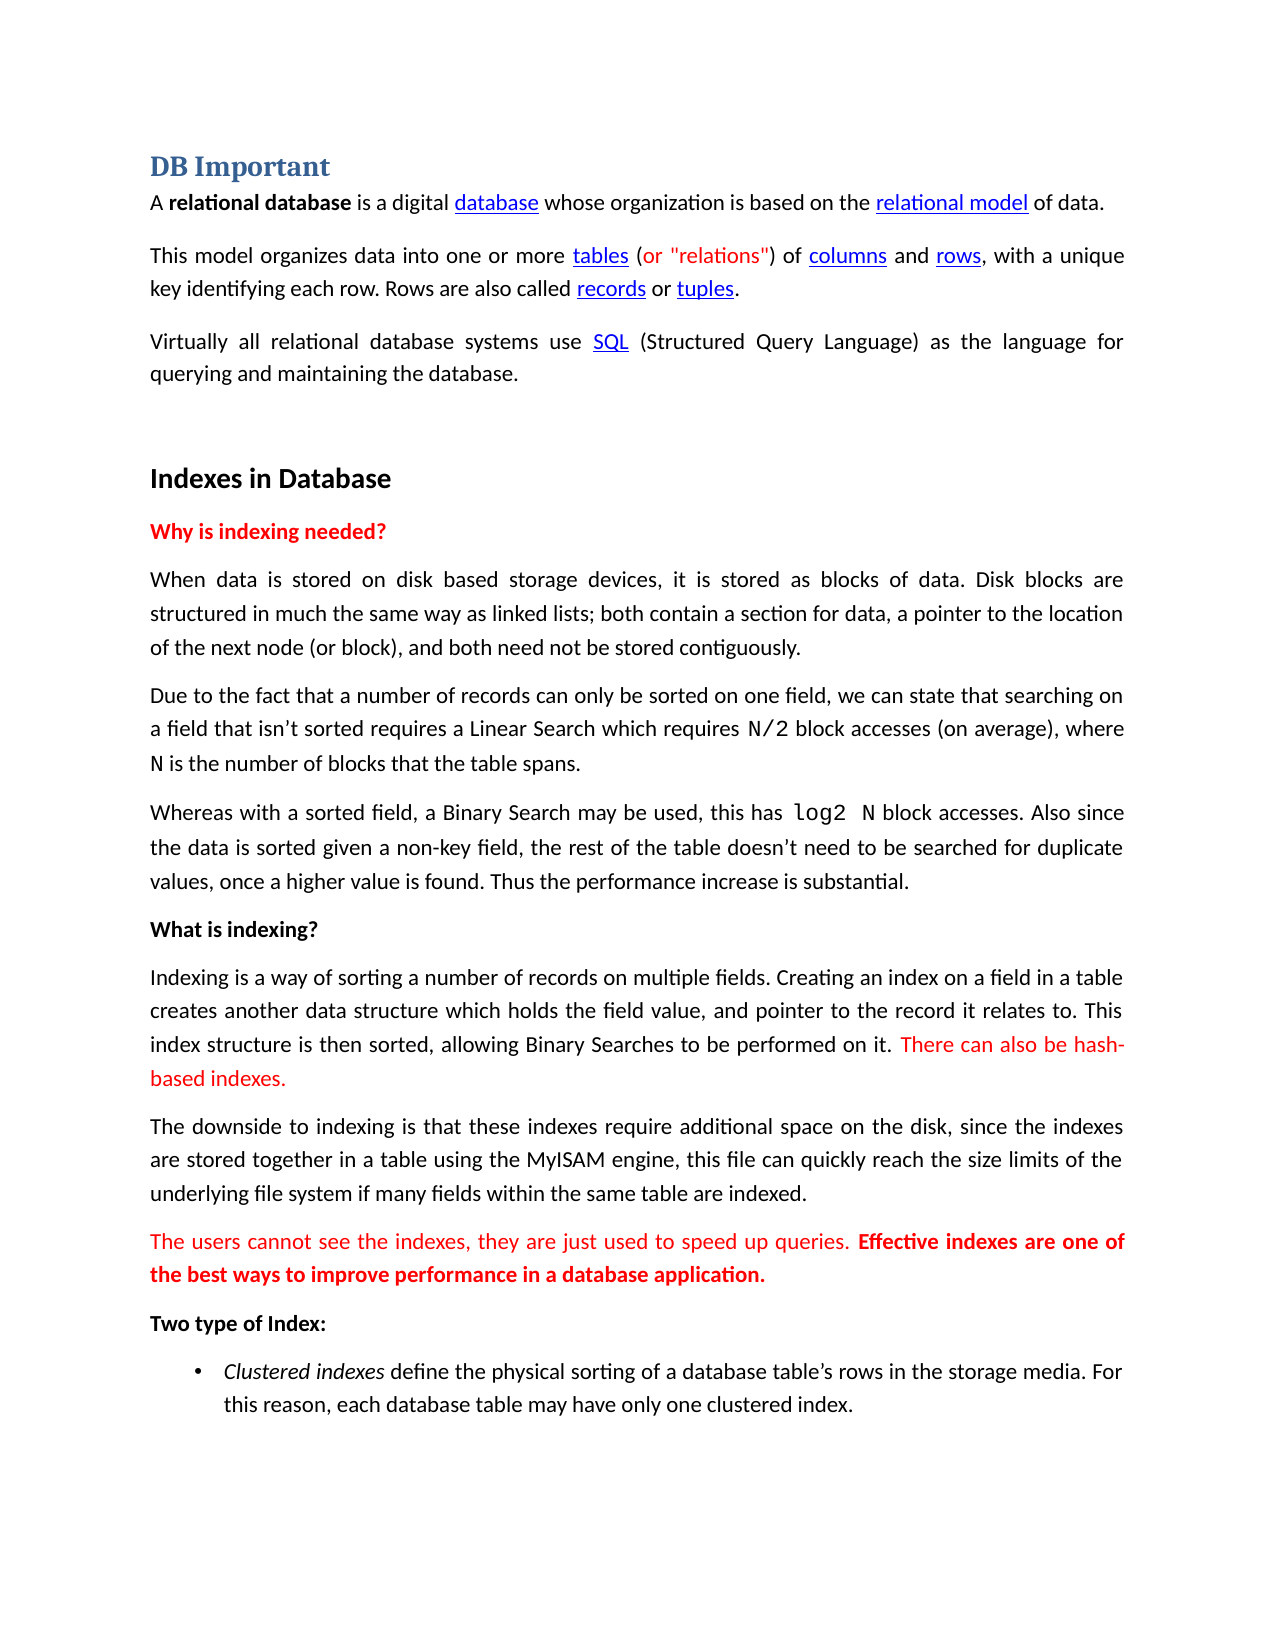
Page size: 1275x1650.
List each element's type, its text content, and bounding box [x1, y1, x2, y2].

text The downside to indexing is that these indexes require additional space on the disk, since the indexes are stored together in a table using the MyISAM engine, this file can quickly reach the size limits of the underlying file system if many fields within the same table are indexed. [150, 1112, 1125, 1207]
text Virtually all relational database systems use SQL (Structured Query Language) as the language for querying and maintaining the database. [150, 327, 1125, 387]
subtitle DB Important [150, 150, 1125, 183]
text Whereas with a sorted field, a Binary Search may be used, this has log2 N block accesses. Also since the data is sorted given a non-key field, the rest of the table doesn’t need to be searched for duplicate values, once a higher value is found. Thus the performance increase is substantial. [150, 798, 1125, 895]
list Clustered indexes define the physical sorting of a database table’s rows in the storage media. For this reason, each database table may have only one clustered index. [194, 1357, 1125, 1418]
text Due to the fact that a number of records can only be sorted on one field, we can state that searching on a field that isn’t sorted requires a Linear Search which requires N/2 block accesses (on average), where N is the number of blocks that the table spans. [150, 681, 1125, 778]
text Two type of Index: [150, 1309, 1125, 1337]
text The users cannot see the indexes, they are just used to speed up queries. Effective indexes are one of the best ways to improve performance in a database application. [150, 1227, 1125, 1288]
text This model organizes data into one or more tables (or "relations") of columns and rows, with a unique key identifying each row. Rows are also called records or tuples. [150, 242, 1125, 302]
text What is indexing? [150, 915, 1125, 943]
text Indexing is a way of sorting a number of records on multiple fields. Creating an index on a field in a table creates another data structure which holds the field value, and pointer to the record it relates to. This index structure is then sorted, allowing Binary Searches to be performed on it. There can also be hash-based indexes. [150, 963, 1125, 1092]
text When data is stored on disk based storage devices, it is stored as blocks of data. Disk blocks are structured in much the same way as linked lists; both contain a section for data, a pointer to the location of the next node (or block), and both need not be stored contiguously. [150, 566, 1125, 661]
text A relational database is a digital database whose organization is based on the relational model of data. [150, 188, 1125, 217]
text Indexes in Database [150, 460, 1125, 496]
text Why is indexing needed? [150, 517, 1125, 545]
